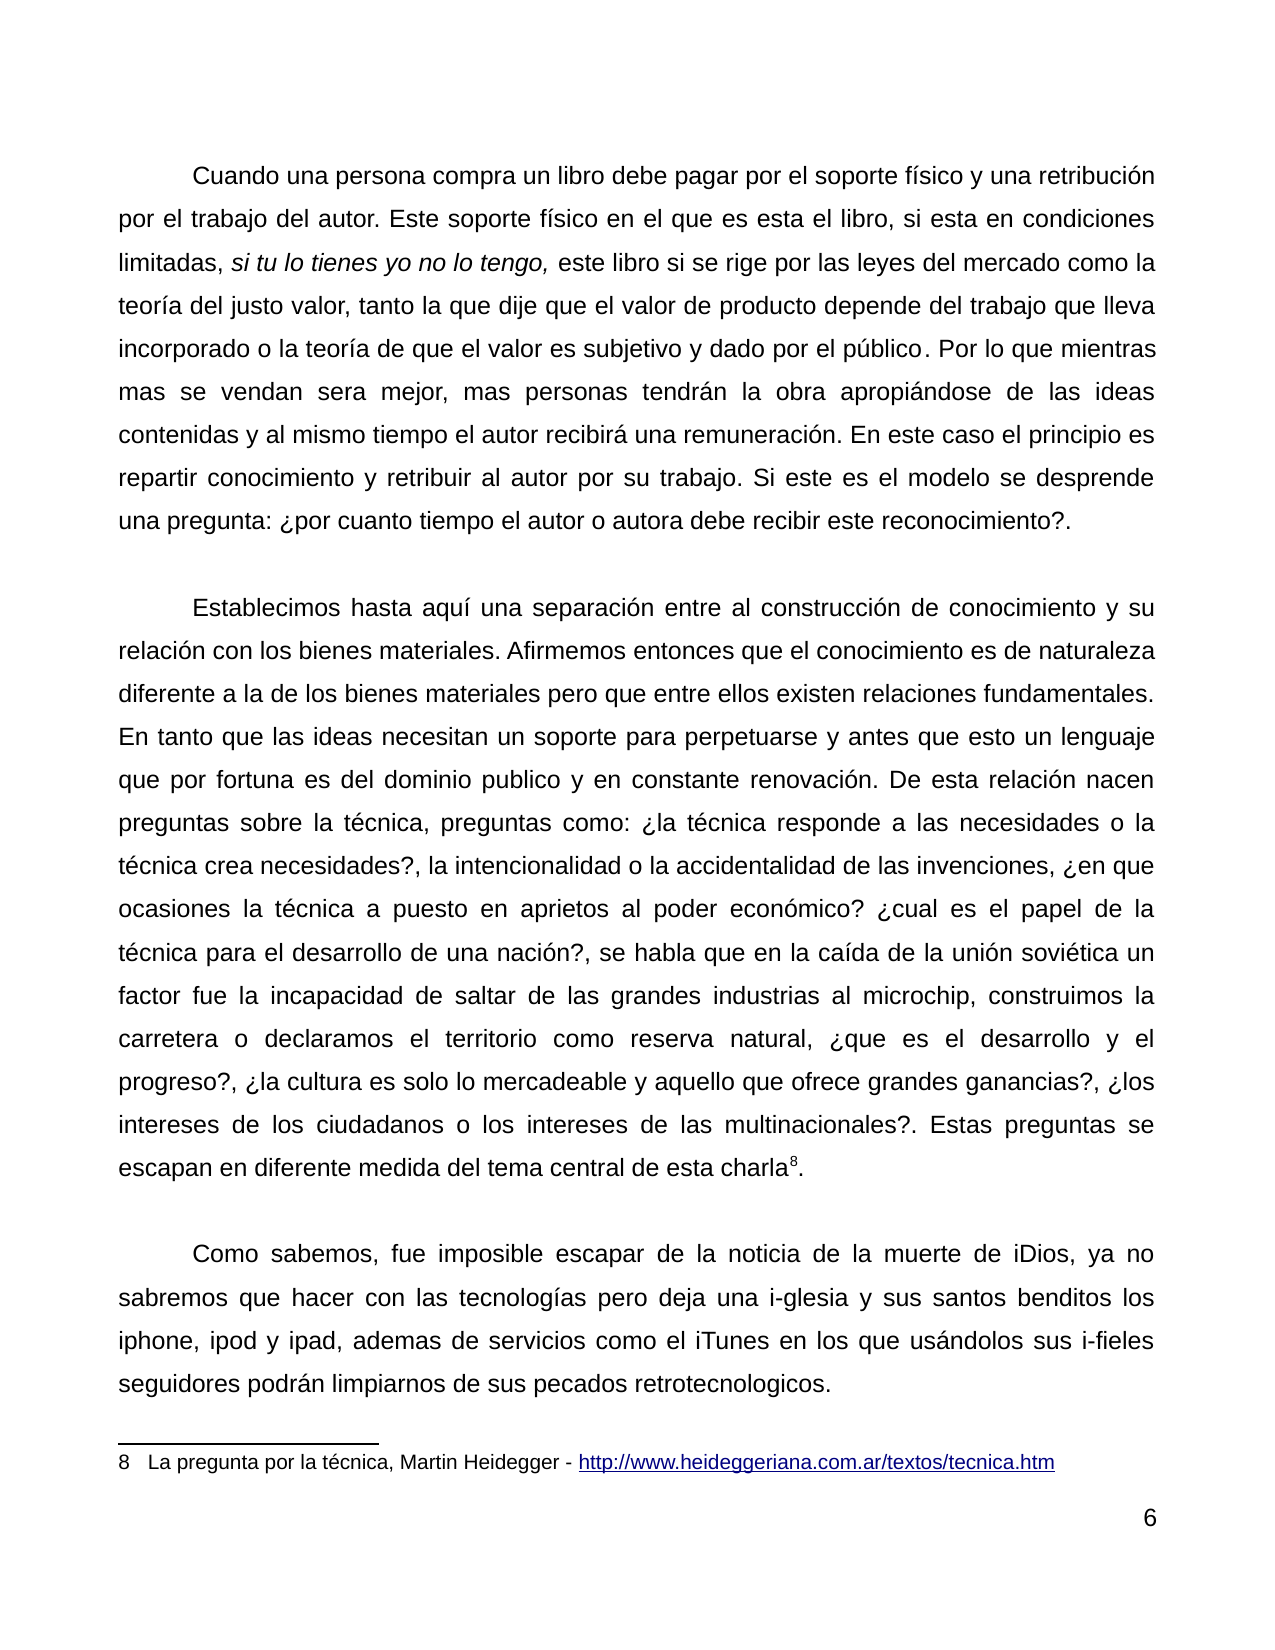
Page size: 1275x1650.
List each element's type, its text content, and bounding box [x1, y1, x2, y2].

text Como sabemos, fue imposible escapar de la noticia de la muerte de iDios, ya no sabremos que hacer con las tecnologías pero deja una i-glesia y sus santos benditos los iphone, ipod y ipad, ademas de servicios como el iTunes en los que usándolos sus i-fieles seguidores podrán limpiarnos de sus pecados retrotecnologicos. [118, 1239, 1157, 1397]
text La pregunta por la técnica, Martin Heidegger - http://www.heideggeriana.com.ar/textos/tecnica.htm [118, 1450, 1157, 1474]
text Cuando una persona compra un libro debe pagar por el soporte físico y una retribución por el trabajo del autor. Este soporte físico en el que es esta el libro, si esta en condiciones limitadas, si tu lo tienes yo no lo tengo, este libro si se rige por las leyes del mercado como la teoría del justo valor, tanto la que dije que el valor de producto depende del trabajo que lleva incorporado o la teoría de que el valor es subjetivo y dado por el público. Por lo que mientras mas se vendan sera mejor, mas personas tendrán la obra apropiándose de las ideas contenidas y al mismo tiempo el autor recibirá una remuneración. En este caso el principio es repartir conocimiento y retribuir al autor por su trabajo. Si este es el modelo se desprende una pregunta: ¿por cuanto tiempo el autor o autora debe recibir este reconocimiento?. [118, 161, 1157, 535]
text Establecimos hasta aquí una separación entre al construcción de conocimiento y su relación con los bienes materiales. Afirmemos entonces que el conocimiento es de naturaleza diferente a la de los bienes materiales pero que entre ellos existen relaciones fundamentales. En tanto que las ideas necesitan un soporte para perpetuarse y antes que esto un lenguaje que por fortuna es del dominio publico y en constante renovación. De esta relación nacen preguntas sobre la técnica, preguntas como: ¿la técnica responde a las necesidades o la técnica crea necesidades?, la intencionalidad o la accidentalidad de las invenciones, ¿en que ocasiones la técnica a puesto en aprietos al poder económico? ¿cual es el papel de la técnica para el desarrollo de una nación?, se habla que en la caída de la unión soviética un factor fue la incapacidad de saltar de las grandes industrias al microchip, construimos la carretera o declaramos el territorio como reserva natural, ¿que es el desarrollo y el progreso?, ¿la cultura es solo lo mercadeable y aquello que ofrece grandes ganancias?, ¿los intereses de los ciudadanos o los intereses de las multinacionales?. Estas preguntas se escapan en diferente medida del tema central de esta charla. [118, 592, 1157, 1182]
